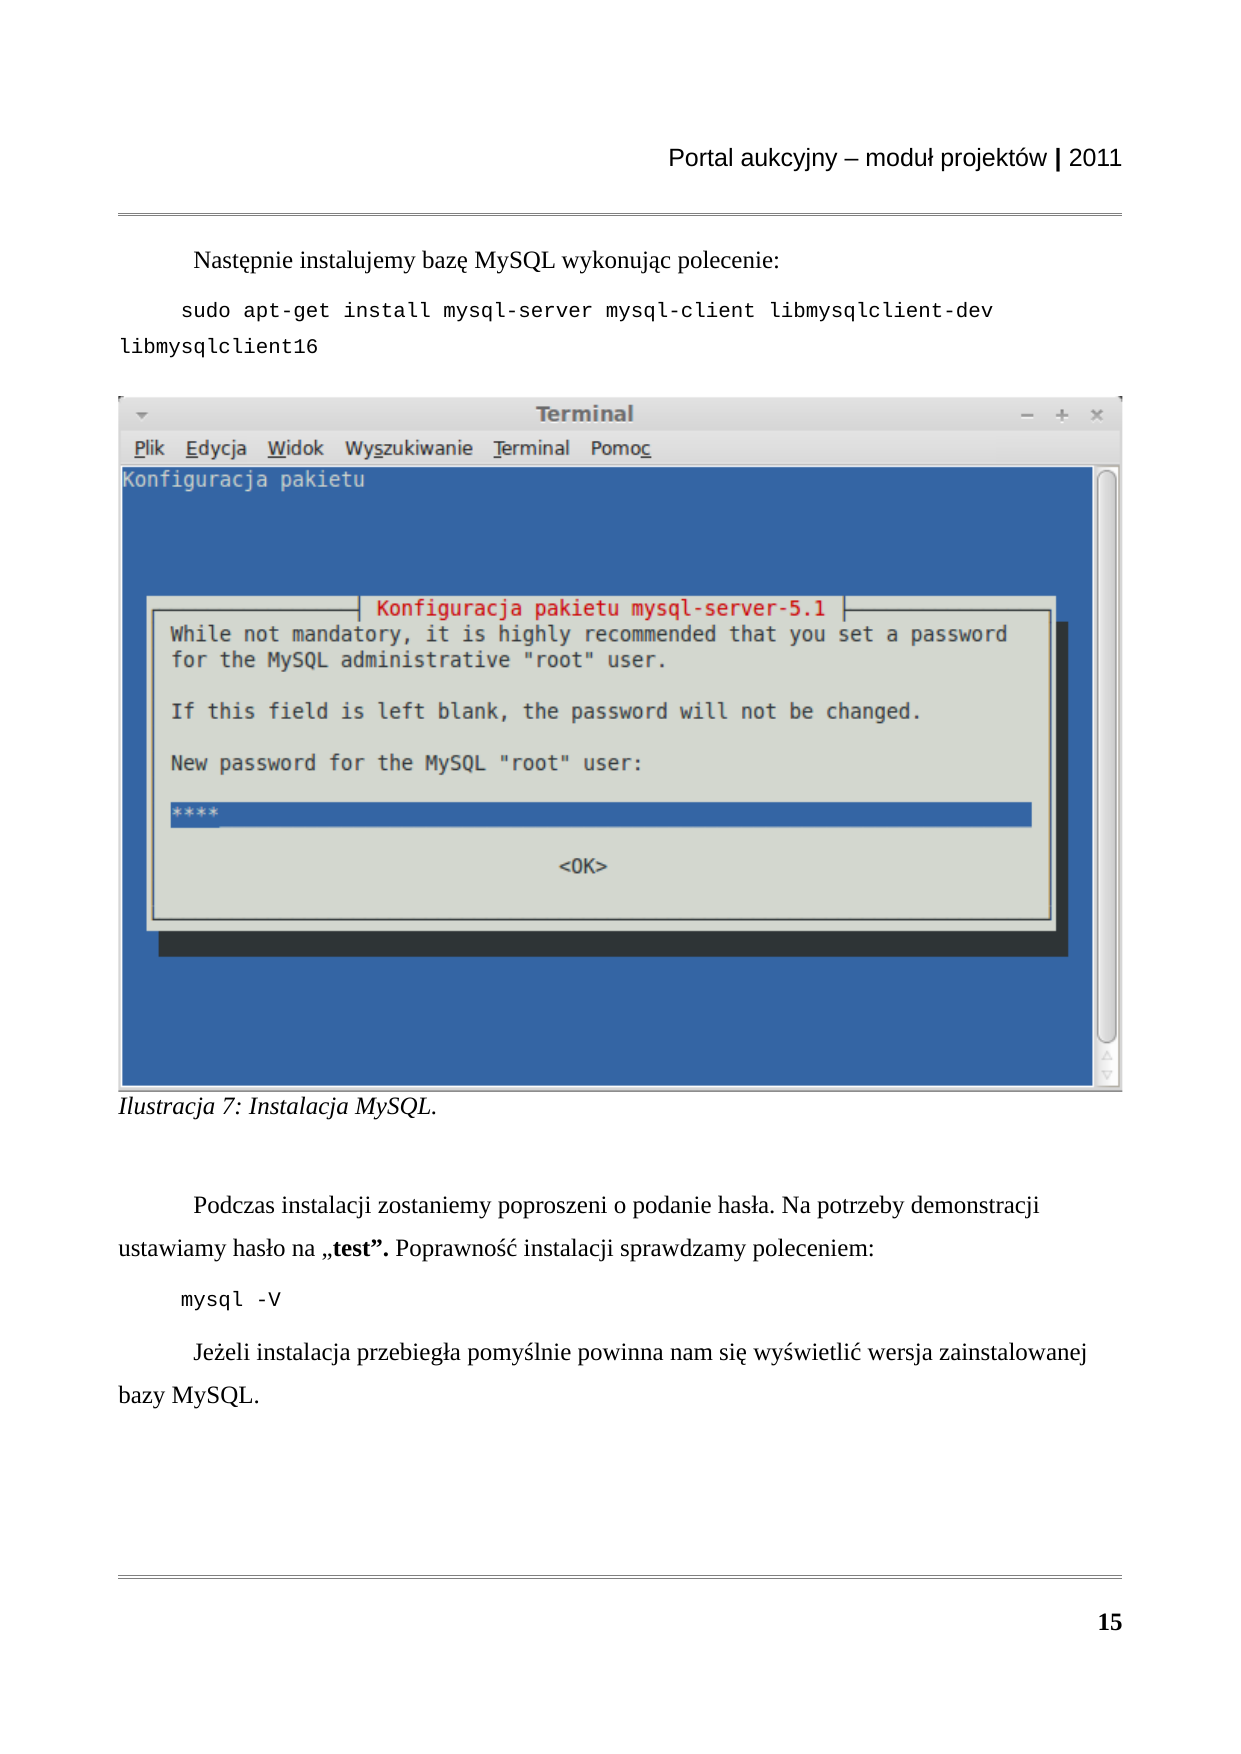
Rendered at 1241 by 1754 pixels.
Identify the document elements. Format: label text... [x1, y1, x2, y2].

text sudo apt-get install mysql-server mysql-client libmysqlclient-dev libmysqlclient16 [118, 301, 1122, 359]
text Następnie instalujemy bazę MySQL wykonując polecenie: [118, 245, 1122, 274]
text Jeżeli instalacja przebiegła pomyślnie powinna nam się wyświetlić wersja zainstalowanej bazy MySQL. [118, 1337, 1122, 1409]
picture [118, 396, 1123, 1092]
text mysql -V [118, 1289, 1122, 1313]
text Podczas instalacji zostaniemy poproszeni o podanie hasła. Na potrzeby demonstracji ustawiamy hasło na „test”. Poprawność instalacji sprawdzamy poleceniem: [118, 1190, 1122, 1262]
text Ilustracja 7: Instalacja MySQL. [118, 1092, 1122, 1120]
